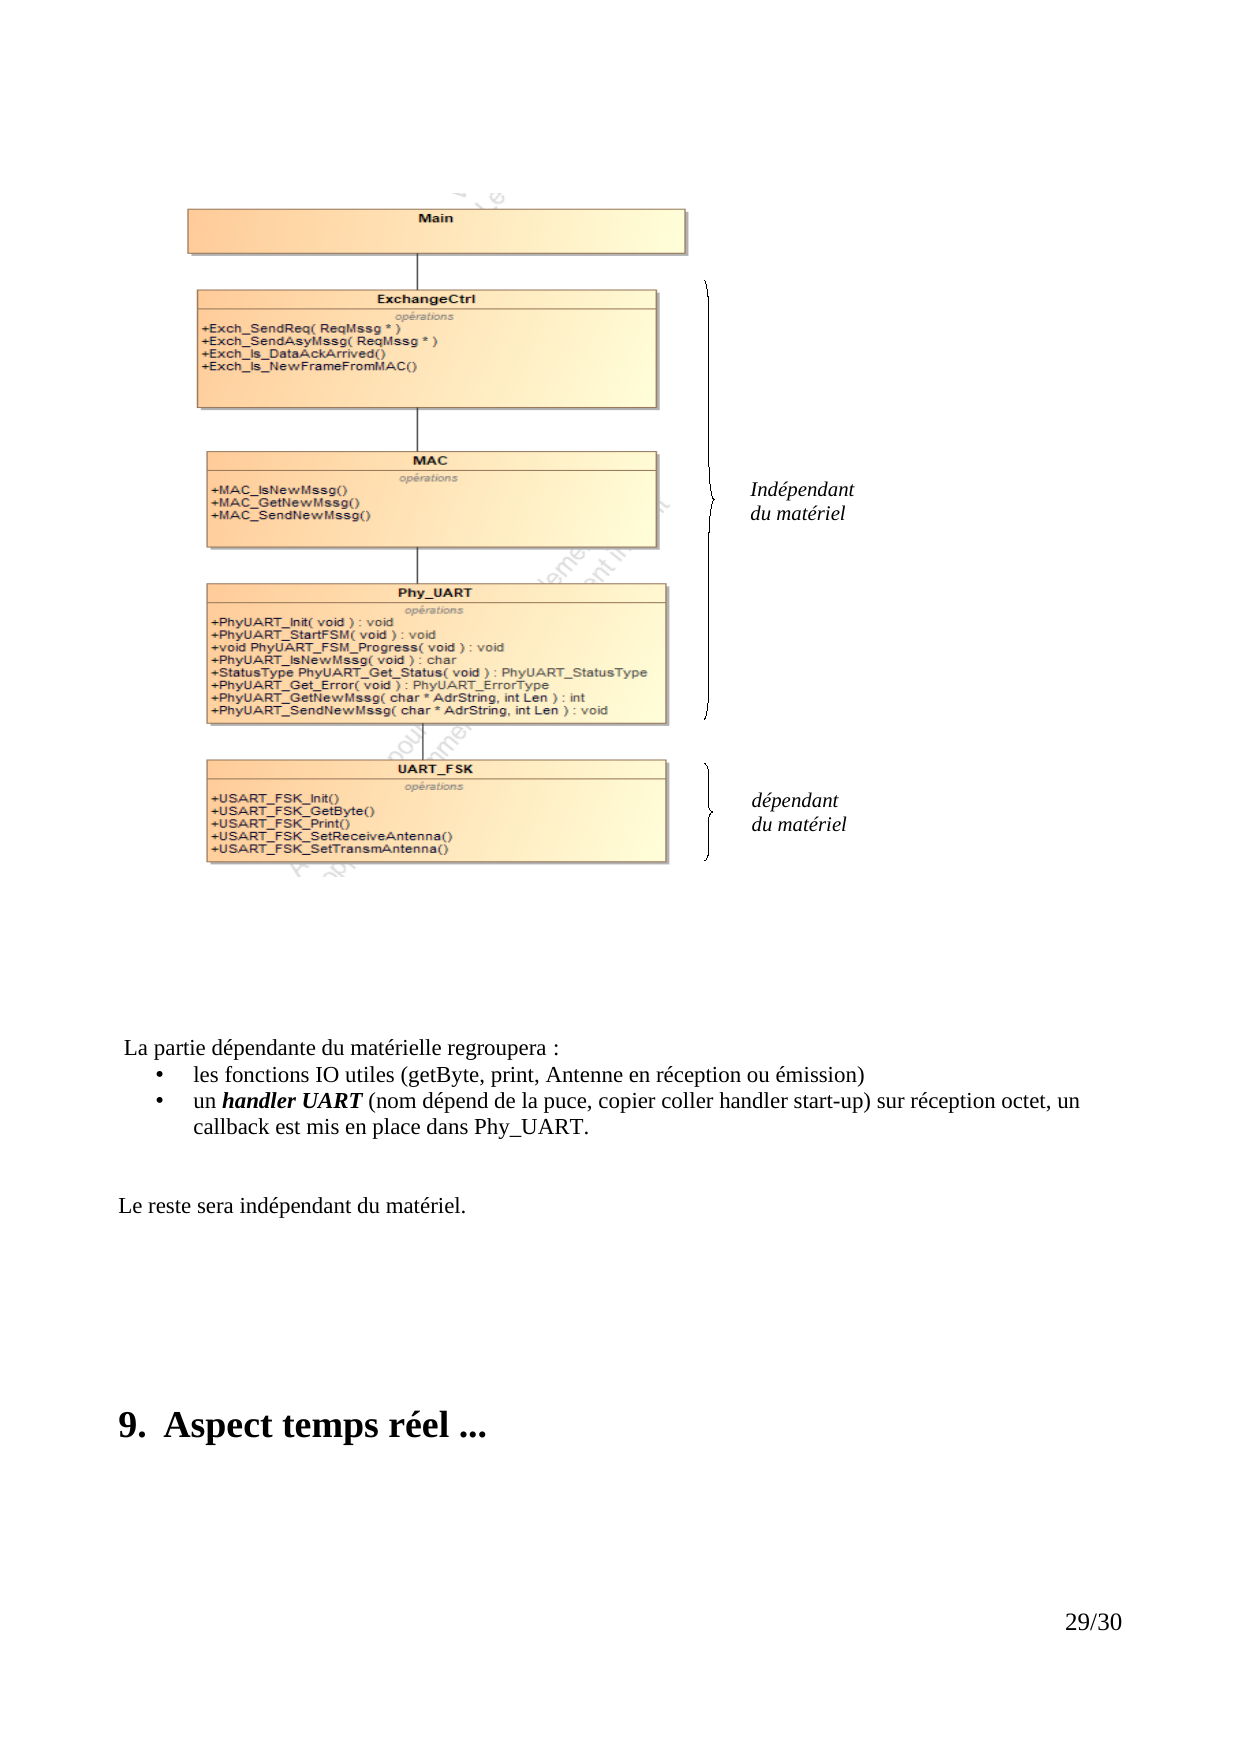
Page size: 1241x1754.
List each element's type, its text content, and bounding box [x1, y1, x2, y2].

list un handler UART (nom dépend de la puce, copier coller handler start-up) sur réception octet, un callback est mis en place dans Phy_UART. [156, 1087, 1122, 1140]
text La partie dépendante du matérielle regroupera : [118, 1034, 1122, 1061]
list les fonctions IO utiles (getByte, print, Antenne en réception ou émission) [156, 1061, 1122, 1087]
subtitle Aspect temps réel ... [118, 1402, 1122, 1446]
text Le reste sera indépendant du matériel. [118, 1192, 1122, 1219]
